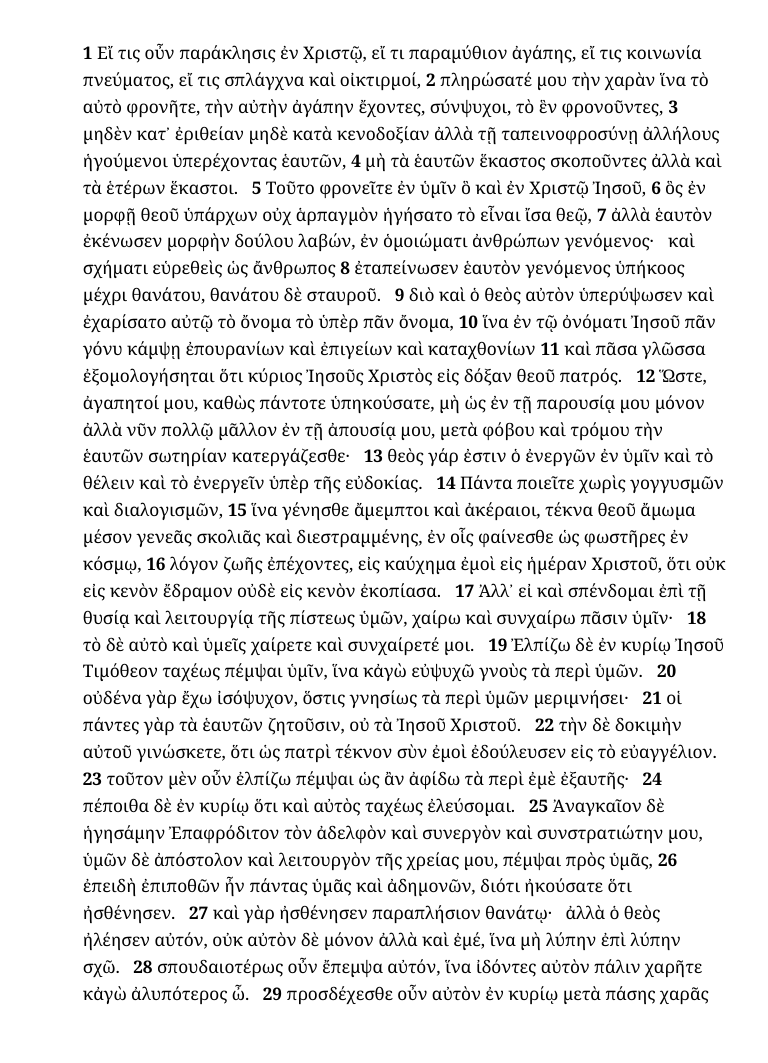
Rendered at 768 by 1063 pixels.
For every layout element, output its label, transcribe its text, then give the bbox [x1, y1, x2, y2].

text 1 Εἴ τις οὖν παράκλησις ἐν Χριστῷ, εἴ τι παραμύθιον ἀγάπης, εἴ τις κοινωνία πνεύματος, εἴ τις σπλάγχνα καὶ οἰκτιρμοί, 2 πληρώσατέ μου τὴν χαρὰν ἵνα τὸ αὐτὸ φρονῆτε, τὴν αὐτὴν ἀγάπην ἔχοντες, σύνψυχοι, τὸ ἓν φρονοῦντες, 3 μηδὲν κατ᾽ ἐριθείαν μηδὲ κατὰ κενοδοξίαν ἀλλὰ τῇ ταπεινοφροσύνῃ ἀλλήλους ἡγούμενοι ὑπερέχοντας ἑαυτῶν, 4 μὴ τὰ ἑαυτῶν ἕκαστος σκοποῦντες ἀλλὰ καὶ τὰ ἑτέρων ἕκαστοι. 5 Τοῦτο φρονεῖτε ἐν ὑμῖν ὃ καὶ ἐν Χριστῷ Ἰησοῦ, 6 ὃς ἐν μορφῇ θεοῦ ὑπάρχων οὐχ ἁρπαγμὸν ἡγήσατο τὸ εἶναι ἴσα θεῷ, 7 ἀλλὰ ἑαυτὸν ἐκένωσεν μορφὴν δούλου λαβών, ἐν ὁμοιώματι ἀνθρώπων γενόμενος· καὶ σχήματι εὑρεθεὶς ὡς ἄνθρωπος 8 ἐταπείνωσεν ἑαυτὸν γενόμενος ὑπήκοος μέχρι θανάτου, θανάτου δὲ σταυροῦ. 9 διὸ καὶ ὁ θεὸς αὐτὸν ὑπερύψωσεν καὶ ἐχαρίσατο αὐτῷ τὸ ὄνομα τὸ ὑπὲρ πᾶν ὄνομα, 10 ἵνα ἐν τῷ ὀνόματι Ἰησοῦ πᾶν γόνυ κάμψῃ ἐπουρανίων καὶ ἐπιγείων καὶ καταχθονίων 11 καὶ πᾶσα γλῶσσα ἐξομολογήσηται ὅτι κύριος Ἰησοῦς Χριστὸς εἰς δόξαν θεοῦ πατρός. 12 Ὥστε, ἀγαπητοί μου, καθὼς πάντοτε ὑπηκούσατε, μὴ ὡς ἐν τῇ παρουσίᾳ μου μόνον ἀλλὰ νῦν πολλῷ μᾶλλον ἐν τῇ ἀπουσίᾳ μου, μετὰ φόβου καὶ τρόμου τὴν ἑαυτῶν σωτηρίαν κατεργάζεσθε· 13 θεὸς γάρ ἐστιν ὁ ἐνεργῶν ἐν ὑμῖν καὶ τὸ θέλειν καὶ τὸ ἐνεργεῖν ὑπὲρ τῆς εὐδοκίας. 14 Πάντα ποιεῖτε χωρὶς γογγυσμῶν καὶ διαλογισμῶν, 15 ἵνα γένησθε ἄμεμπτοι καὶ ἀκέραιοι, τέκνα θεοῦ ἄμωμα μέσον γενεᾶς σκολιᾶς καὶ διεστραμμένης, ἐν οἷς φαίνεσθε ὡς φωστῆρες ἐν κόσμῳ, 16 λόγον ζωῆς ἐπέχοντες, εἰς καύχημα ἐμοὶ εἰς ἡμέραν Χριστοῦ, ὅτι οὐκ εἰς κενὸν ἔδραμον οὐδὲ εἰς κενὸν ἐκοπίασα. 17 Ἀλλ᾽ εἰ καὶ σπένδομαι ἐπὶ τῇ θυσίᾳ καὶ λειτουργίᾳ τῆς πίστεως ὑμῶν, χαίρω καὶ συνχαίρω πᾶσιν ὑμῖν· 18 τὸ δὲ αὐτὸ καὶ ὑμεῖς χαίρετε καὶ συνχαίρετέ μοι. 19 Ἐλπίζω δὲ ἐν κυρίῳ Ἰησοῦ Τιμόθεον ταχέως πέμψαι ὑμῖν, ἵνα κἀγὼ εὐψυχῶ γνοὺς τὰ περὶ ὑμῶν. 20 οὐδένα γὰρ ἔχω ἰσόψυχον, ὅστις γνησίως τὰ περὶ ὑμῶν μεριμνήσει· 21 οἱ πάντες γὰρ τὰ ἑαυτῶν ζητοῦσιν, οὐ τὰ Ἰησοῦ Χριστοῦ. 22 τὴν δὲ δοκιμὴν αὐτοῦ γινώσκετε, ὅτι ὡς πατρὶ τέκνον σὺν ἐμοὶ ἐδούλευσεν εἰς τὸ εὐαγγέλιον. 23 τοῦτον μὲν οὖν ἐλπίζω πέμψαι ὡς ἂν ἀφίδω τὰ περὶ ἐμὲ ἐξαυτῆς· 24 πέποιθα δὲ ἐν κυρίῳ ὅτι καὶ αὐτὸς ταχέως ἐλεύσομαι. 25 Ἀναγκαῖον δὲ ἡγησάμην Ἐπαφρόδιτον τὸν ἀδελφὸν καὶ συνεργὸν καὶ συνστρατιώτην μου, ὑμῶν δὲ ἀπόστολον καὶ λειτουργὸν τῆς χρείας μου, πέμψαι πρὸς ὑμᾶς, 26 ἐπειδὴ ἐπιποθῶν ἦν πάντας ὑμᾶς καὶ ἀδημονῶν, διότι ἠκούσατε ὅτι ἠσθένησεν. 27 καὶ γὰρ ἠσθένησεν παραπλήσιον θανάτῳ· ἀλλὰ ὁ θεὸς ἠλέησεν αὐτόν, οὐκ αὐτὸν δὲ μόνον ἀλλὰ καὶ ἐμέ, ἵνα μὴ λύπην ἐπὶ λύπην σχῶ. 28 σπουδαιοτέρως οὖν ἔπεμψα αὐτόν, ἵνα ἰδόντες αὐτὸν πάλιν χαρῆτε κἀγὼ ἀλυπότερος ὦ. 29 προσδέχεσθε οὖν αὐτὸν ἐν κυρίῳ μετὰ πάσης χαρᾶς [83, 41, 726, 1005]
